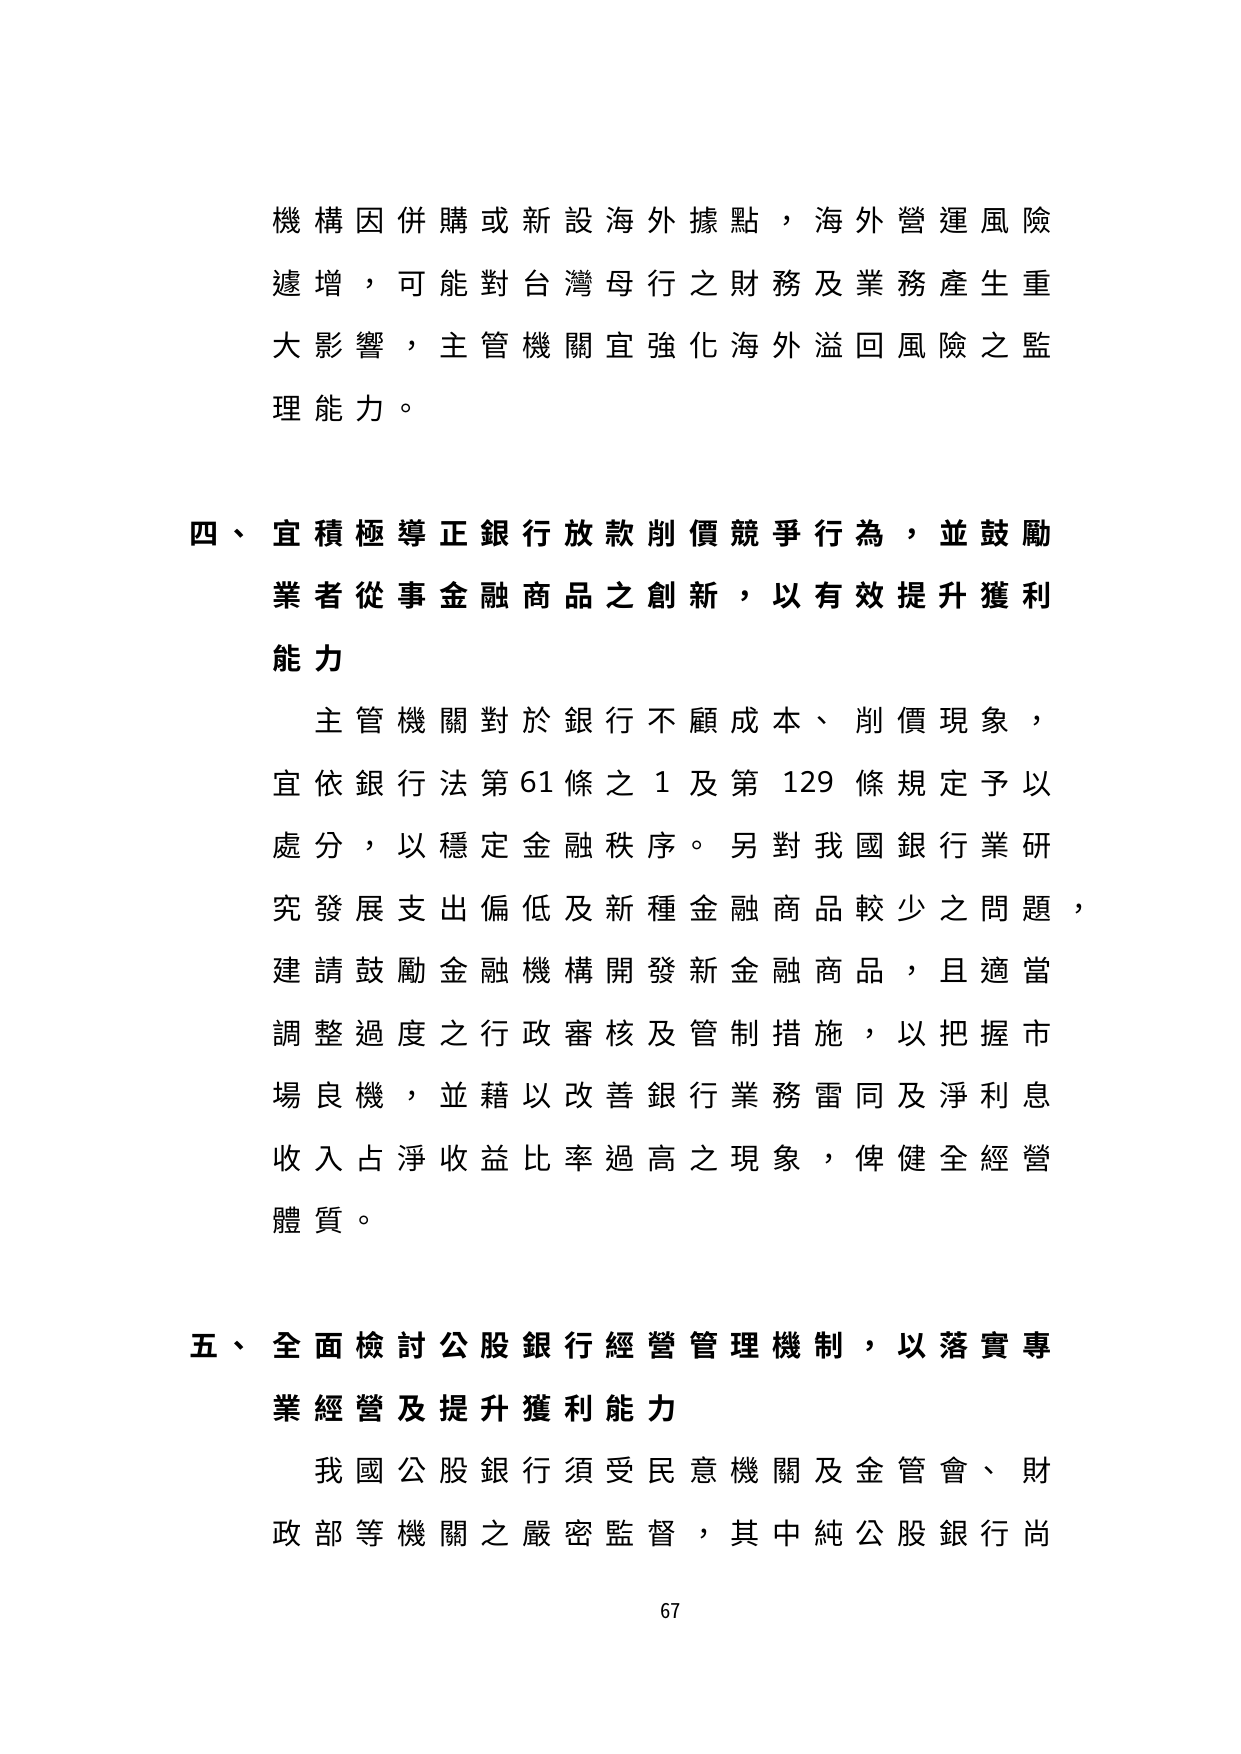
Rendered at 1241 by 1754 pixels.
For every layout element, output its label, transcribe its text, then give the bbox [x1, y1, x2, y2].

text 機構因併購或新設海外據點，海外營運風險遽增，可能對台灣母行之財務及業務產生重大影響，主管機關宜強化海外溢回風險之監理能力。 [242, 177, 1058, 427]
text 四、宜積極導正銀行放款削價競爭行為，並鼓勵業者從事金融商品之創新，以有效提升獲利能力 [183, 490, 1058, 677]
text 我國公股銀行須受民意機關及金管會、財政部等機關之嚴密監督，其中純公股銀行尚 [242, 1427, 1058, 1552]
text 主管機關對於銀行不顧成本、削價現象，宜依銀行法第61條之1及第129條規定予以處分，以穩定金融秩序。另對我國銀行業研究發展支出偏低及新種金融商品較少之問題，建請鼓勵金融機構開發新金融商品，且適當調整過度之行政審核及管制措施，以把握市場良機，並藉以改善銀行業務雷同及淨利息收入占淨收益比率過高之現象，俾健全經營體質。 [242, 677, 1058, 1240]
text 五、全面檢討公股銀行經營管理機制，以落實專業經營及提升獲利能力 [183, 1302, 1058, 1427]
